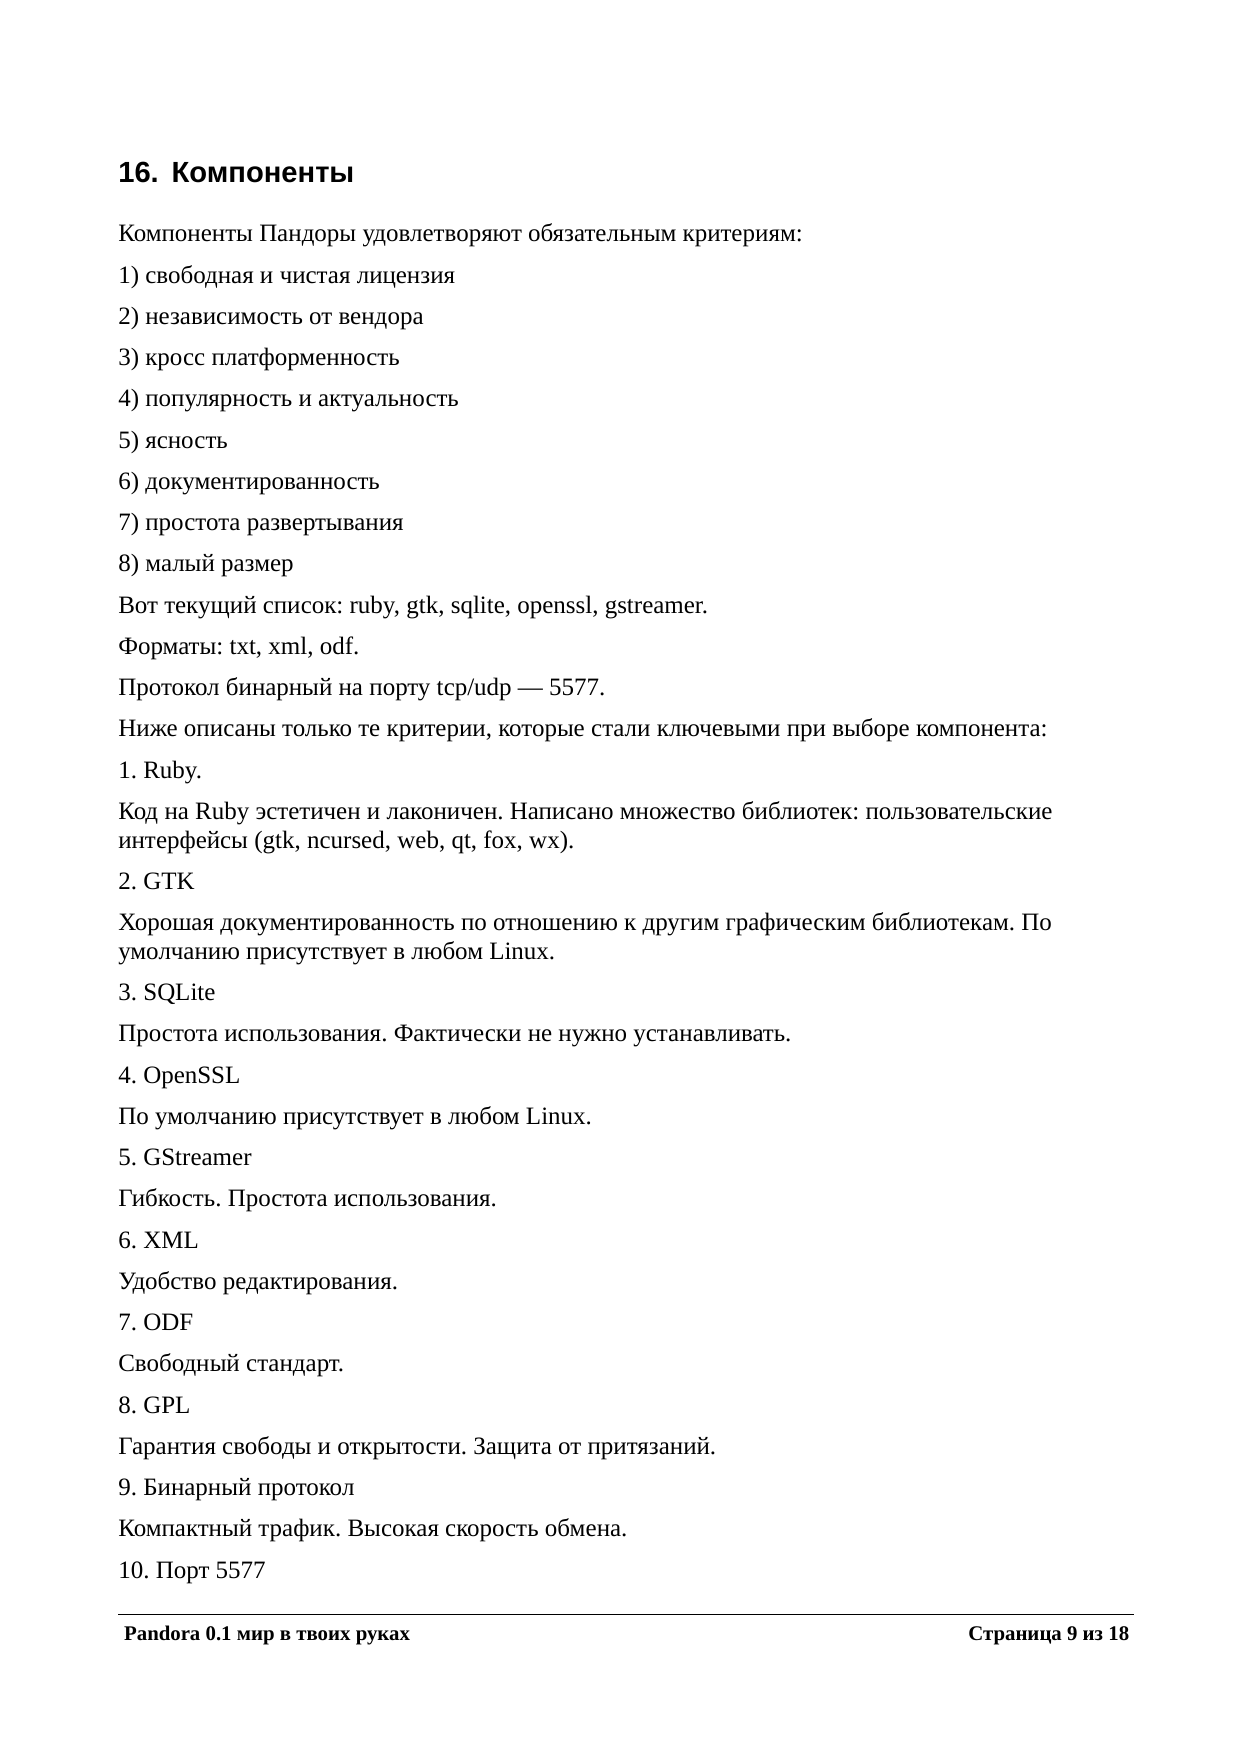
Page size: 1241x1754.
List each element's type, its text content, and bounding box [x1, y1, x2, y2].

text Форматы: txt, xml, odf. [118, 631, 1134, 660]
text 10. Порт 5577 [118, 1555, 1134, 1583]
text 5) ясность [118, 425, 1134, 453]
text 2. GTK [118, 866, 1134, 895]
text Удобство редактирования. [118, 1266, 1134, 1295]
text 2) независимость от вендора [118, 301, 1134, 330]
text 4) популярность и актуальность [118, 383, 1134, 412]
text Протокол бинарный на порту tcp/udp — 5577. [118, 672, 1134, 701]
text Компоненты Пандоры удовлетворяют обязательным критериям: [118, 218, 1134, 247]
text Свободный стандарт. [118, 1348, 1134, 1377]
text Ниже описаны только те критерии, которые стали ключевыми при выборе компонента: [118, 713, 1134, 742]
text 6. XML [118, 1225, 1134, 1253]
text Компактный трафик. Высокая скорость обмена. [118, 1513, 1134, 1542]
text 9. Бинарный протокол [118, 1472, 1134, 1501]
text 7. ODF [118, 1307, 1134, 1336]
text Хорошая документированность по отношению к другим графическим библиотекам. По умолчанию присутствует в любом Linux. [118, 907, 1134, 965]
text Гарантия свободы и открытости. Защита от притязаний. [118, 1431, 1134, 1460]
text 1) свободная и чистая лицензия [118, 260, 1134, 288]
text 6) документированность [118, 466, 1134, 495]
subtitle Компоненты [118, 155, 1134, 188]
text По умолчанию присутствует в любом Linux. [118, 1101, 1134, 1130]
text Код на Ruby эстетичен и лаконичен. Написано множество библиотек: пользовательские интерфейсы (gtk, ncursed, web, qt, fox, wx). [118, 796, 1134, 853]
text 7) простота развертывания [118, 507, 1134, 536]
text Гибкость. Простота использования. [118, 1183, 1134, 1212]
text 8) малый размер [118, 548, 1134, 577]
text 3. SQLite [118, 977, 1134, 1006]
text 5. GStreamer [118, 1142, 1134, 1171]
text Простота использования. Фактически не нужно устанавливать. [118, 1018, 1134, 1047]
text 3) кросс платформенность [118, 342, 1134, 371]
text Вот текущий список: ruby, gtk, sqlite, openssl, gstreamer. [118, 590, 1134, 618]
text 1. Ruby. [118, 755, 1134, 783]
text 4. OpenSSL [118, 1060, 1134, 1088]
text 8. GPL [118, 1390, 1134, 1418]
